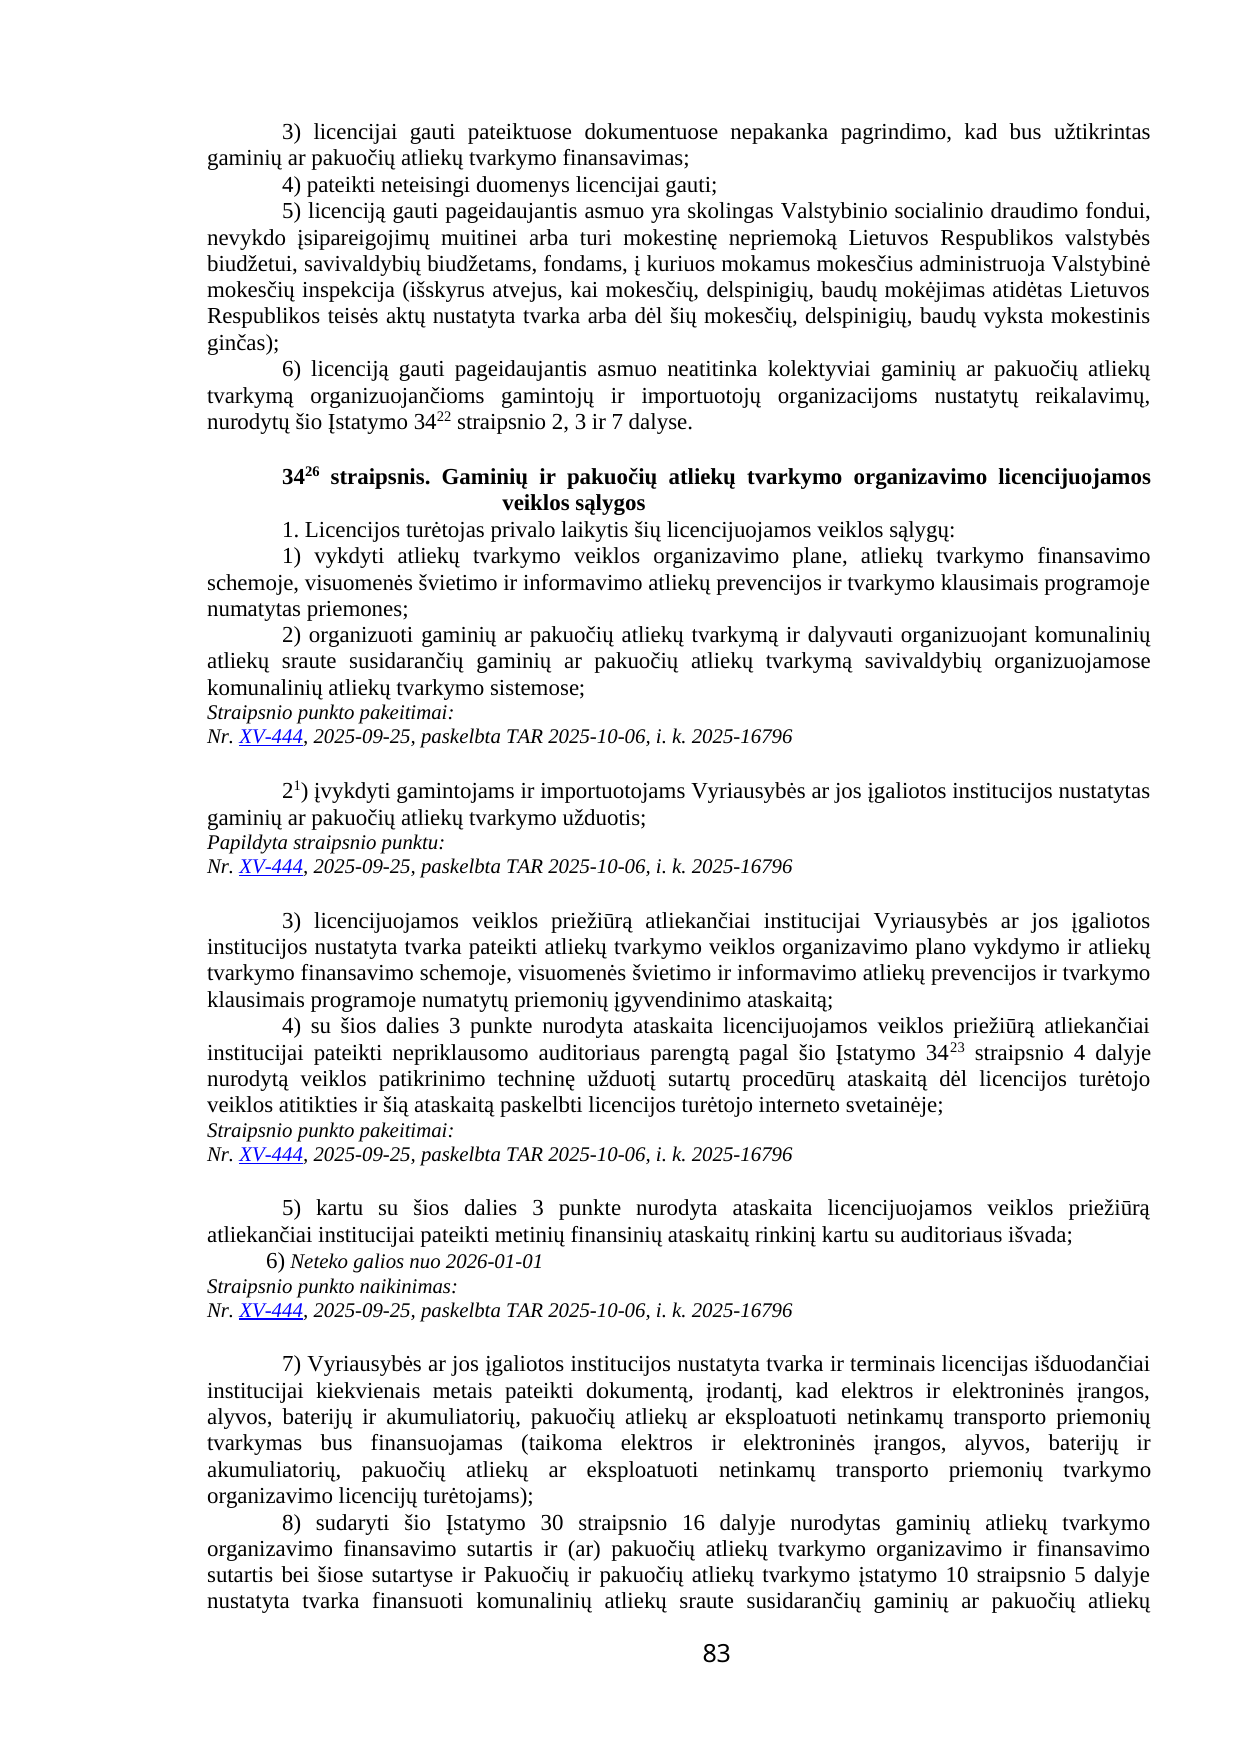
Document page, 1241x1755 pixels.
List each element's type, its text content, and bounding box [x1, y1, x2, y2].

text 21) įvykdyti gamintojams ir importuotojams Vyriausybės ar jos įgaliotos institucijos nustatytas gaminių ar pakuočių atliekų tvarkymo užduotis; [207, 777, 1152, 830]
text 6) Neteko galios nuo 2026-01-01 [207, 1247, 1152, 1273]
text Straipsnio punkto pakeitimai: [207, 700, 1152, 724]
text 3) licencijuojamos veiklos priežiūrą atliekančiai institucijai Vyriausybės ar jos įgaliotos institucijos nustatyta tvarka pateikti atliekų tvarkymo veiklos organizavimo plano vykdymo ir atliekų tvarkymo finansavimo schemoje, visuomenės švietimo ir informavimo atliekų prevencijos ir tvarkymo klausimais programoje numatytų priemonių įgyvendinimo ataskaitą; [207, 907, 1152, 1012]
text Straipsnio punkto pakeitimai: [207, 1118, 1152, 1142]
text 4) pateikti neteisingi duomenys licencijai gauti; [207, 171, 1152, 197]
text Nr. XV-444, 2025-09-25, paskelbta TAR 2025-10-06, i. k. 2025-16796 [207, 724, 1152, 748]
text 2) organizuoti gaminių ar pakuočių atliekų tvarkymą ir dalyvauti organizuojant komunalinių atliekų sraute susidarančių gaminių ar pakuočių atliekų tvarkymą savivaldybių organizuojamose komunalinių atliekų tvarkymo sistemose; [207, 621, 1152, 700]
text Straipsnio punkto naikinimas: [207, 1273, 1152, 1298]
text 3) licencijai gauti pateiktuose dokumentuose nepakanka pagrindimo, kad bus užtikrintas gaminių ar pakuočių atliekų tvarkymo finansavimas; [207, 118, 1152, 171]
text 5) kartu su šios dalies 3 punkte nurodyta ataskaita licencijuojamos veiklos priežiūrą atliekančiai institucijai pateikti metinių finansinių ataskaitų rinkinį kartu su auditoriaus išvada; [207, 1194, 1152, 1247]
text 3426 straipsnis. Gaminių ir pakuočių atliekų tvarkymo organizavimo licencijuojamos veiklos sąlygos [282, 463, 1152, 516]
text Nr. XV-444, 2025-09-25, paskelbta TAR 2025-10-06, i. k. 2025-16796 [207, 1142, 1152, 1166]
text 7) Vyriausybės ar jos įgaliotos institucijos nustatyta tvarka ir terminais licencijas išduodančiai institucijai kiekvienais metais pateikti dokumentą, įrodantį, kad elektros ir elektroninės įrangos, alyvos, baterijų ir akumuliatorių, pakuočių atliekų ar eksploatuoti netinkamų transporto priemonių tvarkymas bus finansuojamas (taikoma elektros ir elektroninės įrangos, alyvos, baterijų ir akumuliatorių, pakuočių atliekų ar eksploatuoti netinkamų transporto priemonių tvarkymo organizavimo licencijų turėtojams); [207, 1350, 1152, 1508]
text 8) sudaryti šio Įstatymo 30 straipsnio 16 dalyje nurodytas gaminių atliekų tvarkymo organizavimo finansavimo sutartis ir (ar) pakuočių atliekų tvarkymo organizavimo ir finansavimo sutartis bei šiose sutartyse ir Pakuočių ir pakuočių atliekų tvarkymo įstatymo 10 straipsnio 5 dalyje nustatyta tvarka finansuoti komunalinių atliekų sraute susidarančių gaminių ar pakuočių atliekų [207, 1508, 1152, 1614]
text Nr. XV-444, 2025-09-25, paskelbta TAR 2025-10-06, i. k. 2025-16796 [207, 854, 1152, 878]
text 6) licenciją gauti pageidaujantis asmuo neatitinka kolektyviai gaminių ar pakuočių atliekų tvarkymą organizuojančioms gamintojų ir importuotojų organizacijoms nustatytų reikalavimų, nurodytų šio Įstatymo 3422 straipsnio 2, 3 ir 7 dalyse. [207, 355, 1152, 434]
text 4) su šios dalies 3 punkte nurodyta ataskaita licencijuojamos veiklos priežiūrą atliekančiai institucijai pateikti nepriklausomo auditoriaus parengtą pagal šio Įstatymo 3423 straipsnio 4 dalyje nurodytą veiklos patikrinimo techninę užduotį sutartų procedūrų ataskaitą dėl licencijos turėtojo veiklos atitikties ir šią ataskaitą paskelbti licencijos turėtojo interneto svetainėje; [207, 1012, 1152, 1118]
text 1) vykdyti atliekų tvarkymo veiklos organizavimo plane, atliekų tvarkymo finansavimo schemoje, visuomenės švietimo ir informavimo atliekų prevencijos ir tvarkymo klausimais programoje numatytas priemones; [207, 542, 1152, 621]
text Nr. XV-444, 2025-09-25, paskelbta TAR 2025-10-06, i. k. 2025-16796 [207, 1298, 1152, 1322]
text 1. Licencijos turėtojas privalo laikytis šių licencijuojamos veiklos sąlygų: [207, 516, 1152, 542]
text 5) licenciją gauti pageidaujantis asmuo yra skolingas Valstybinio socialinio draudimo fondui, nevykdo įsipareigojimų muitinei arba turi mokestinę nepriemoką Lietuvos Respublikos valstybės biudžetui, savivaldybių biudžetams, fondams, į kuriuos mokamus mokesčius administruoja Valstybinė mokesčių inspekcija (išskyrus atvejus, kai mokesčių, delspinigių, baudų mokėjimas atidėtas Lietuvos Respublikos teisės aktų nustatyta tvarka arba dėl šių mokesčių, delspinigių, baudų vyksta mokestinis ginčas); [207, 197, 1152, 355]
text Papildyta straipsnio punktu: [207, 830, 1152, 854]
